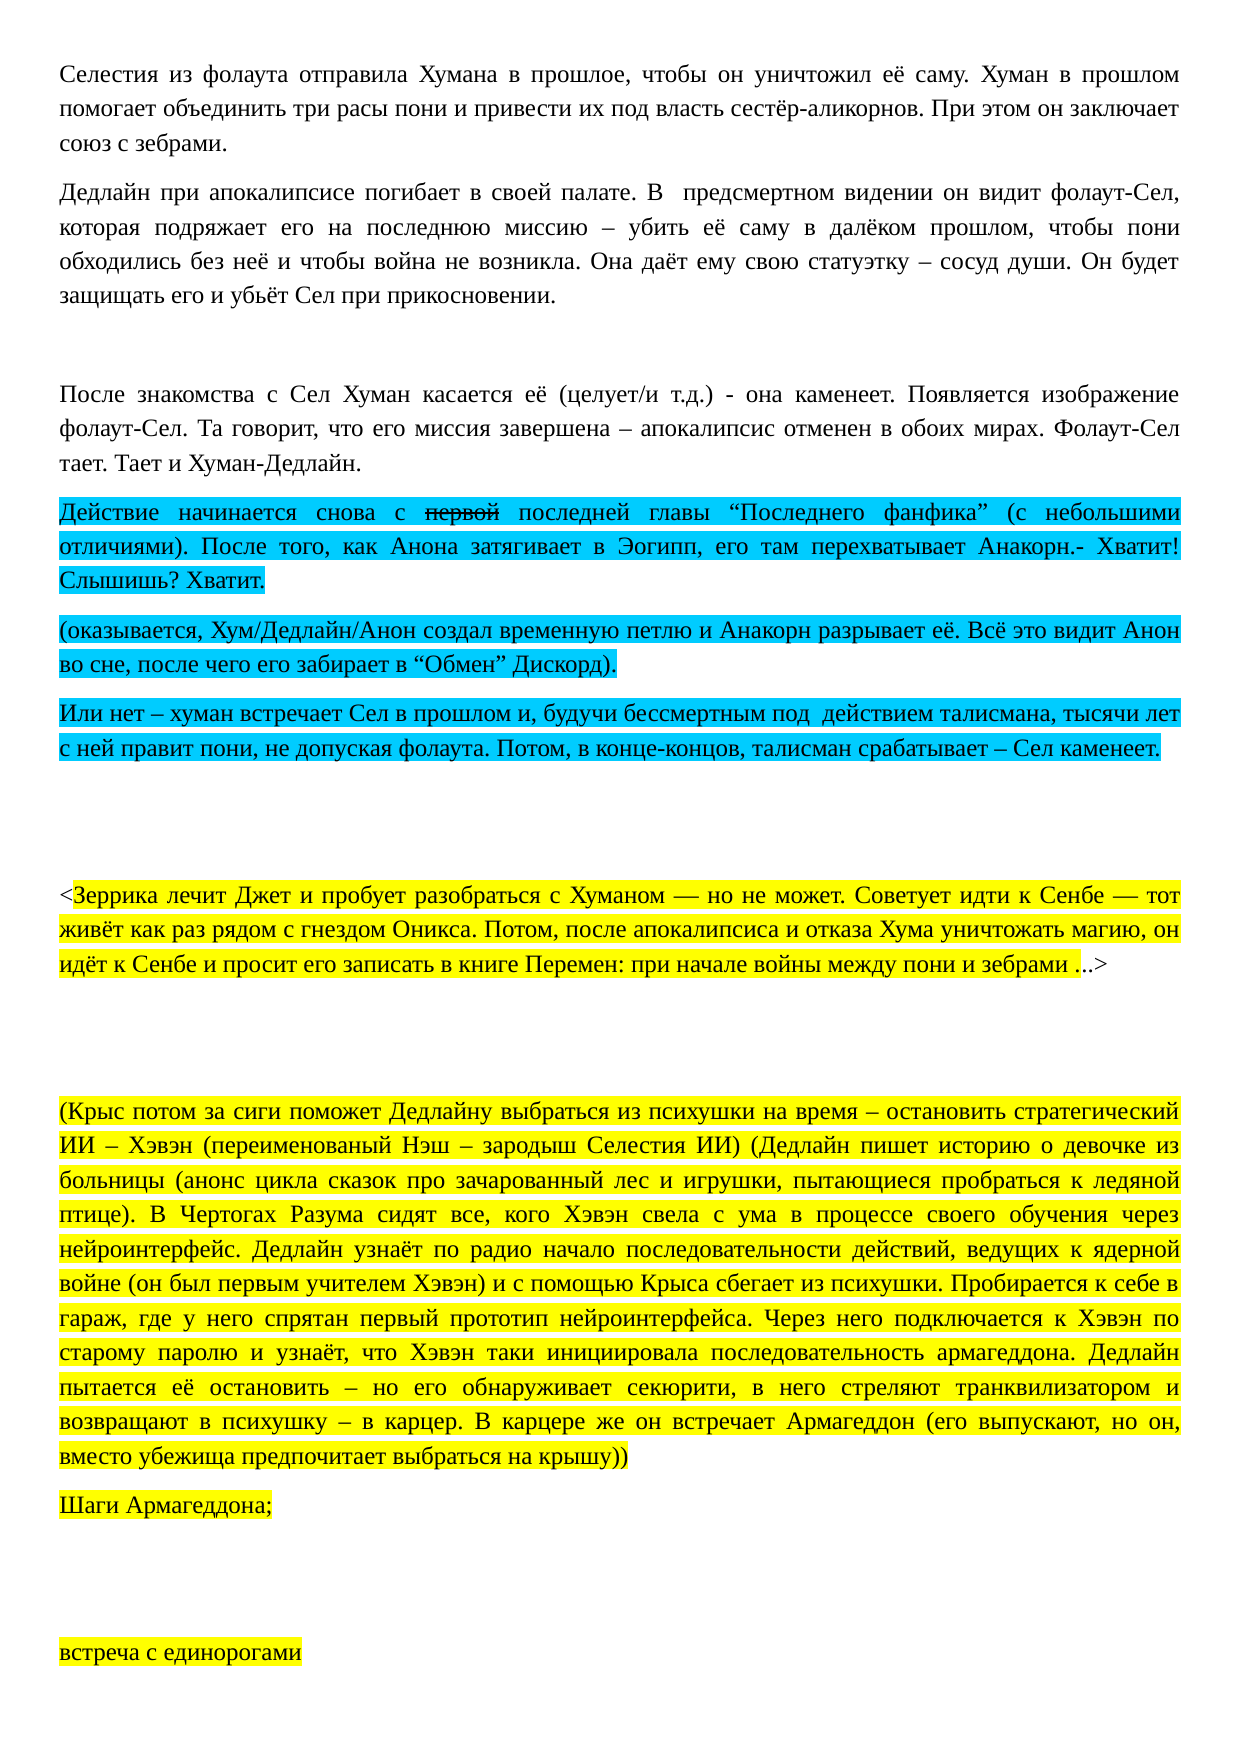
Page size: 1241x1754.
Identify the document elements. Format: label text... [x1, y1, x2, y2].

text встреча с единорогами [59, 1637, 1181, 1666]
text Действие начинается снова с первой последней главы “Последнего фанфика” (с небольшими отличиями). После того, как Анона затягивает в Эогипп, его там перехватывает Анакорн.- Хватит! Слышишь? Хватит. [59, 497, 1181, 594]
text После знакомства с Сел Хуман касается её (целует/и т.д.) - она каменеет. Появляется изображение фолаут-Сел. Та говорит, что его миссия завершена – апокалипсис отменен в обоих мирах. Фолаут-Сел тает. Тает и Хуман-Дедлайн. [59, 379, 1181, 476]
text (оказывается, Хум/Дедлайн/Анон создал временную петлю и Анакорн разрывает её. Всё это видит Анон во сне, после чего его забирает в “Обмен” Дискорд). [59, 615, 1181, 678]
text (Крыс потом за сиги поможет Дедлайну выбраться из психушки на время – остановить стратегический ИИ – Хэвэн (переименованый Нэш – зародыш Селестия ИИ) (Дедлайн пишет историю о девочке из больницы (анонс цикла сказок про зачарованный лес и игрушки, пытающиеся пробраться к ледяной птице). В Чертогах Разума сидят все, кого Хэвэн свела с ума в процессе своего обучения через нейроинтерфейс. Дедлайн узнаёт по радио начало последовательности действий, ведущих к ядерной войне (он был первым учителем Хэвэн) и с помощью Крыса сбегает из психушки. Пробирается к себе в гараж, где у него спрятан первый прототип нейроинтерфейса. Через него подключается к Хэвэн по старому паролю и узнаёт, что Хэвэн таки инициировала последовательность армагеддона. Дедлайн пытается её остановить – но его обнаруживает секюрити, в него стреляют транквилизатором и возвращают в психушку – в карцер. В карцере же он встречает Армагеддон (его выпускают, но он, вместо убежища предпочитает выбраться на крышу)) [59, 1096, 1181, 1469]
text Селестия из фолаута отправила Хумана в прошлое, чтобы он уничтожил её саму. Хуман в прошлом помогает объединить три расы пони и привести их под власть сестёр-аликорнов. При этом он заключает союз с зебрами. [59, 59, 1181, 157]
text Или нет – хуман встречает Сел в прошлом и, будучи бессмертным под действием талисмана, тысячи лет с ней правит пони, не допуская фолаута. Потом, в конце-концов, талисман срабатывает – Сел каменеет. [59, 698, 1181, 761]
text <Зеррика лечит Джет и пробует разобраться с Хуманом — но не может. Советует идти к Сенбе — тот живёт как раз рядом с гнездом Оникса. Потом, после апокалипсиса и отказа Хума уничтожать магию, он идёт к Сенбе и просит его записать в книге Перемен: при начале войны между пони и зебрами ...> [59, 880, 1181, 978]
text Шаги Армагеддона; [59, 1490, 1181, 1519]
text Дедлайн при апокалипсисе погибает в своей палате. В предсмертном видении он видит фолаут-Сел, которая подряжает его на последнюю миссию – убить её саму в далёком прошлом, чтобы пони обходились без неё и чтобы война не возникла. Она даёт ему свою статуэтку – сосуд души. Он будет защищать его и убьёт Сел при прикосновении. [59, 177, 1181, 309]
